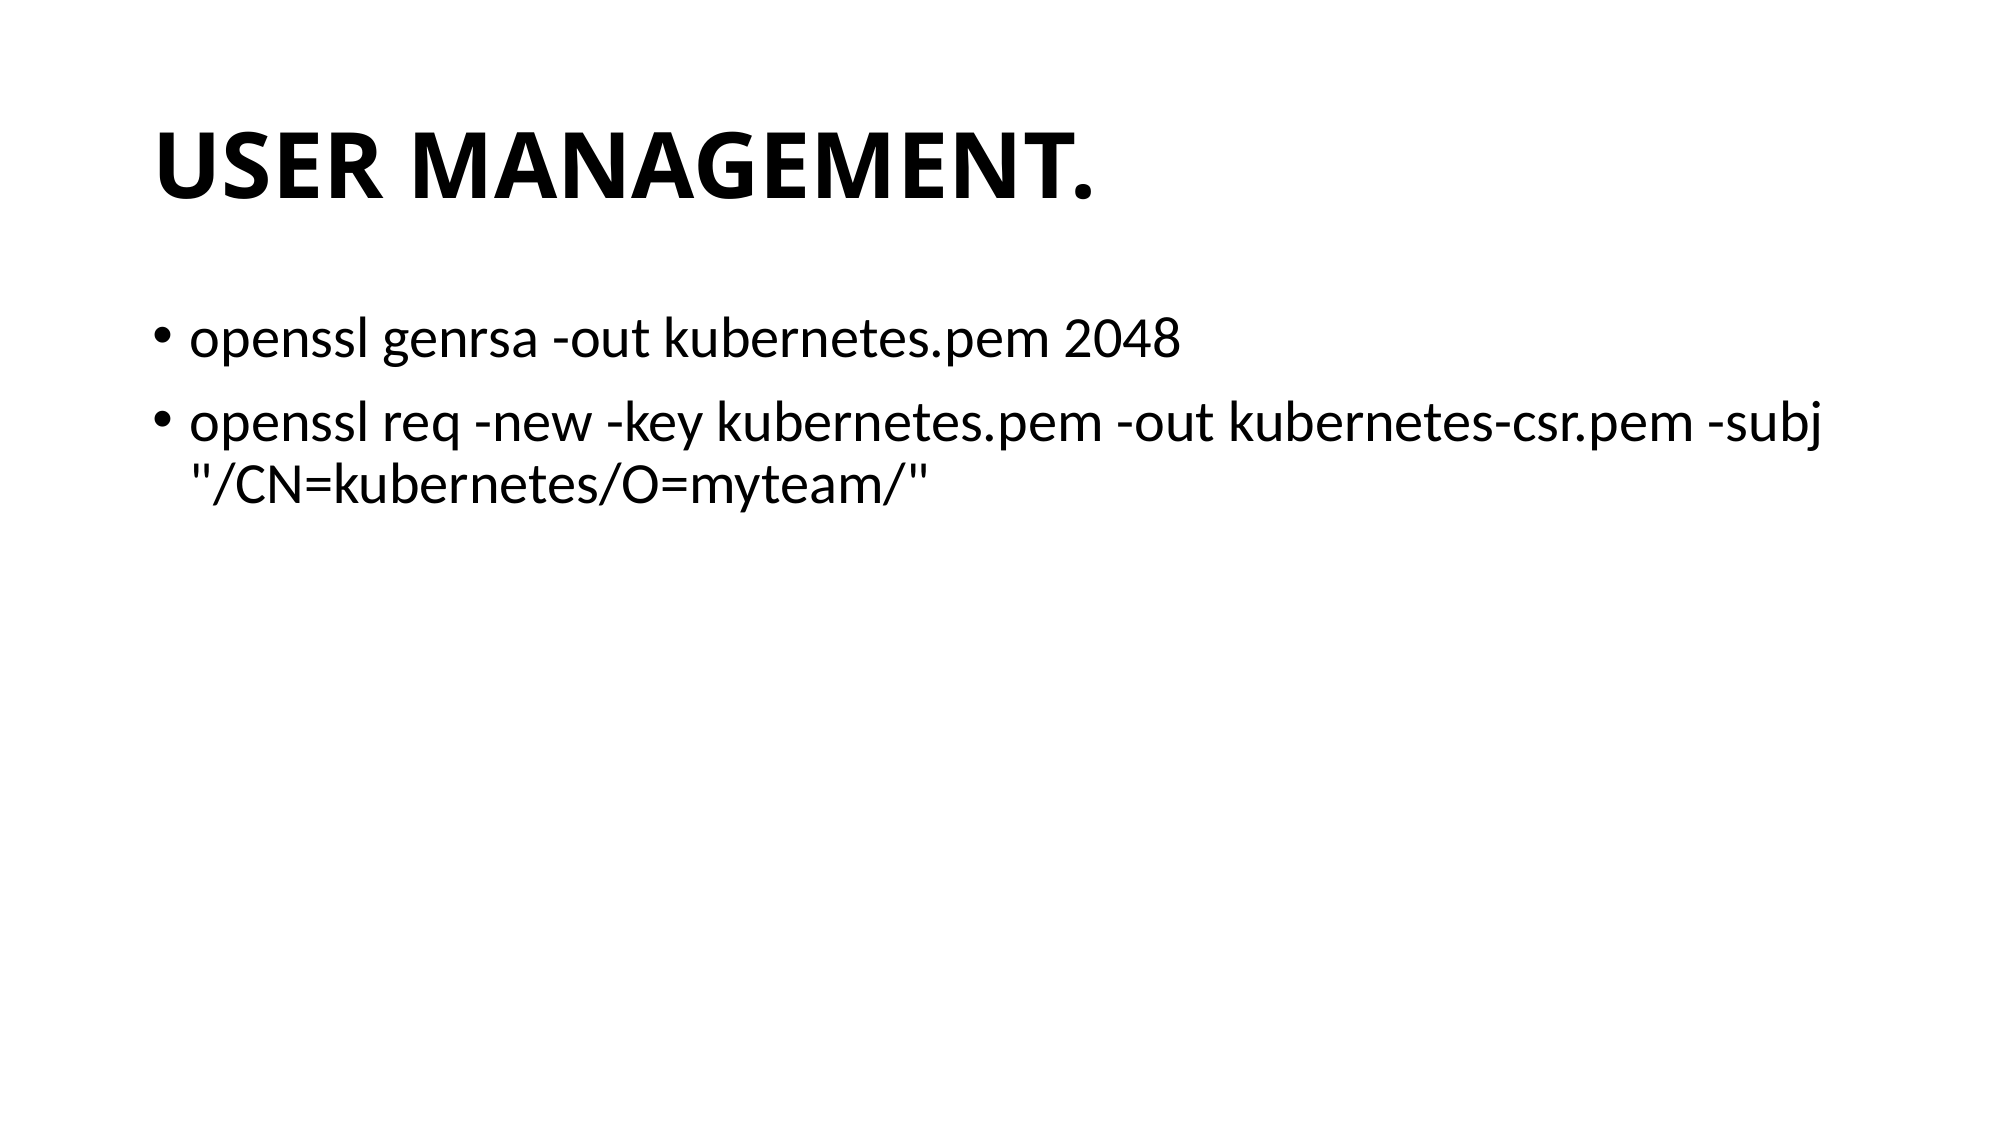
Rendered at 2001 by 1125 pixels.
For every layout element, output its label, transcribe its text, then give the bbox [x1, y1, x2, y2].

title USER MANAGEMENT. [137, 59, 1863, 278]
list openssl genrsa -out kubernetes.pem 2048 openssl req -new -key kubernetes.pem -out kubernetes-csr.pem -subj "/CN=kubernetes/O=myteam/" [137, 299, 1863, 1014]
